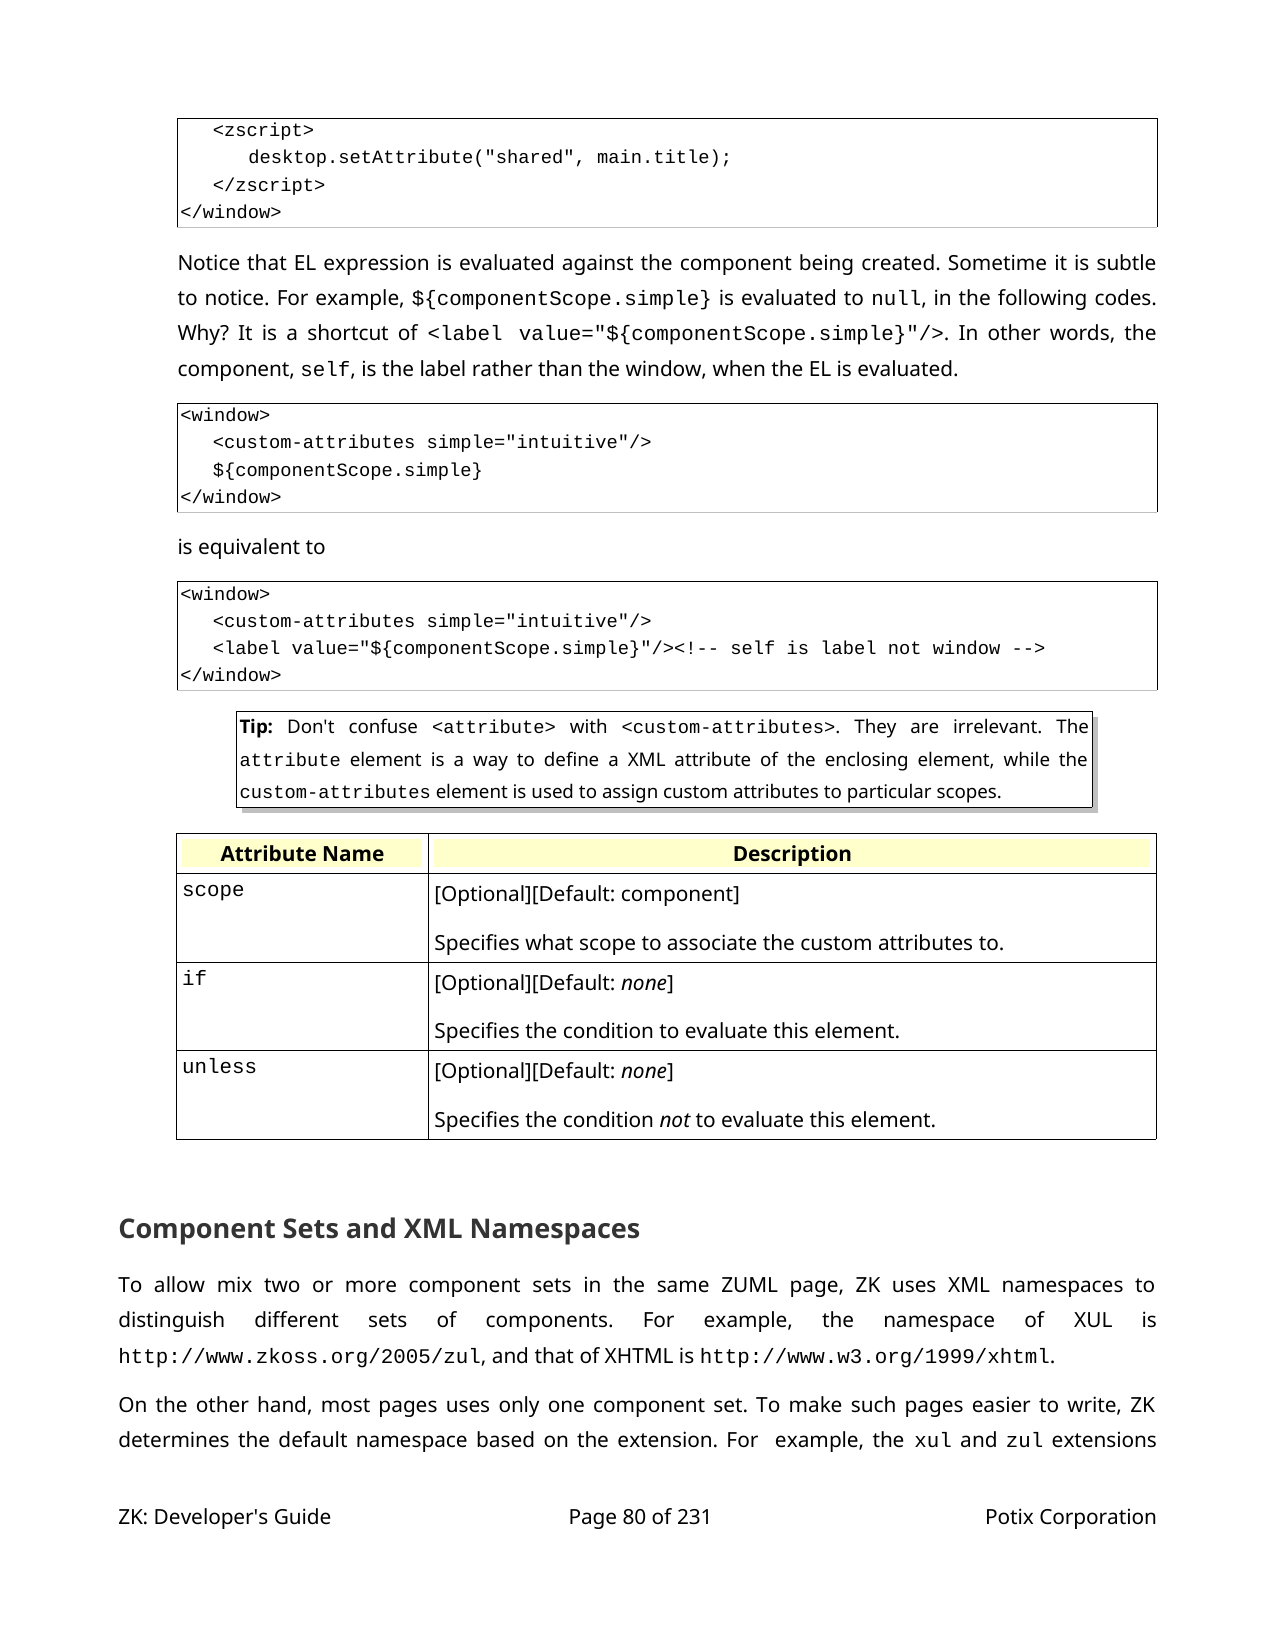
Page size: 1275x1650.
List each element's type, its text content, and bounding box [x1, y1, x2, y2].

text <custom-attributes simple="intuitive"/> [178, 430, 1157, 454]
table_header Description [429, 834, 1156, 873]
text is equivalent to [177, 532, 1157, 561]
text <label value="${componentScope.simple}"/><!-- self is label not window --> [178, 636, 1157, 660]
text </window> [178, 200, 1157, 227]
text ${componentScope.simple} [178, 457, 1157, 482]
text </window> [178, 663, 1157, 690]
text desktop.setAttribute("shared", main.title); [178, 145, 1157, 169]
text On the other hand, most pages uses only one component set. To make such pages easier to write, ZK determines the default namespace based on the extension. For example, the xul and zul extensions [118, 1390, 1157, 1454]
text Tip: Don't confuse <attribute> with <custom-attributes>. They are irrelevant. The attribute element is a way to define a XML attribute of the enclosing element, while the custom-attributes element is used to assign custom attributes to particular scopes. [237, 712, 1092, 807]
text <zscript> [178, 119, 1157, 142]
text </window> [178, 484, 1157, 512]
table_cell scope [177, 874, 428, 962]
subtitle Component Sets and XML Namespaces [118, 1210, 1157, 1247]
text <custom-attributes simple="intuitive"/> [178, 608, 1157, 633]
text <window> [178, 582, 1157, 606]
text To allow mix two or more component sets in the same ZUML page, ZK uses XML namespaces to distinguish different sets of components. For example, the namespace of XUL is http://www.zkoss.org/2005/zul, and that of XHTML is http://www.w3.org/1999/xhtml. [118, 1270, 1157, 1369]
text <window> [178, 404, 1157, 427]
table_cell if [177, 963, 428, 1050]
table_cell unless [177, 1051, 428, 1139]
text </zscript> [178, 172, 1157, 197]
table_cell [Optional][Default: component] Specifies what scope to associate the custom attributes to. [429, 874, 1156, 962]
text Notice that EL expression is evaluated against the component being created. Sometime it is subtle to notice. For example, ${componentScope.simple} is evaluated to null, in the following codes. Why? It is a shortcut of <label value="${componentScope.simple}"/>. In other words, the component, self, is the label rather than the window, when the EL is evaluated. [177, 248, 1157, 382]
table_cell [Optional][Default: none] Specifies the condition to evaluate this element. [429, 963, 1156, 1050]
table_header Attribute Name [177, 834, 428, 873]
table_cell [Optional][Default: none] Specifies the condition not to evaluate this element. [429, 1051, 1156, 1139]
